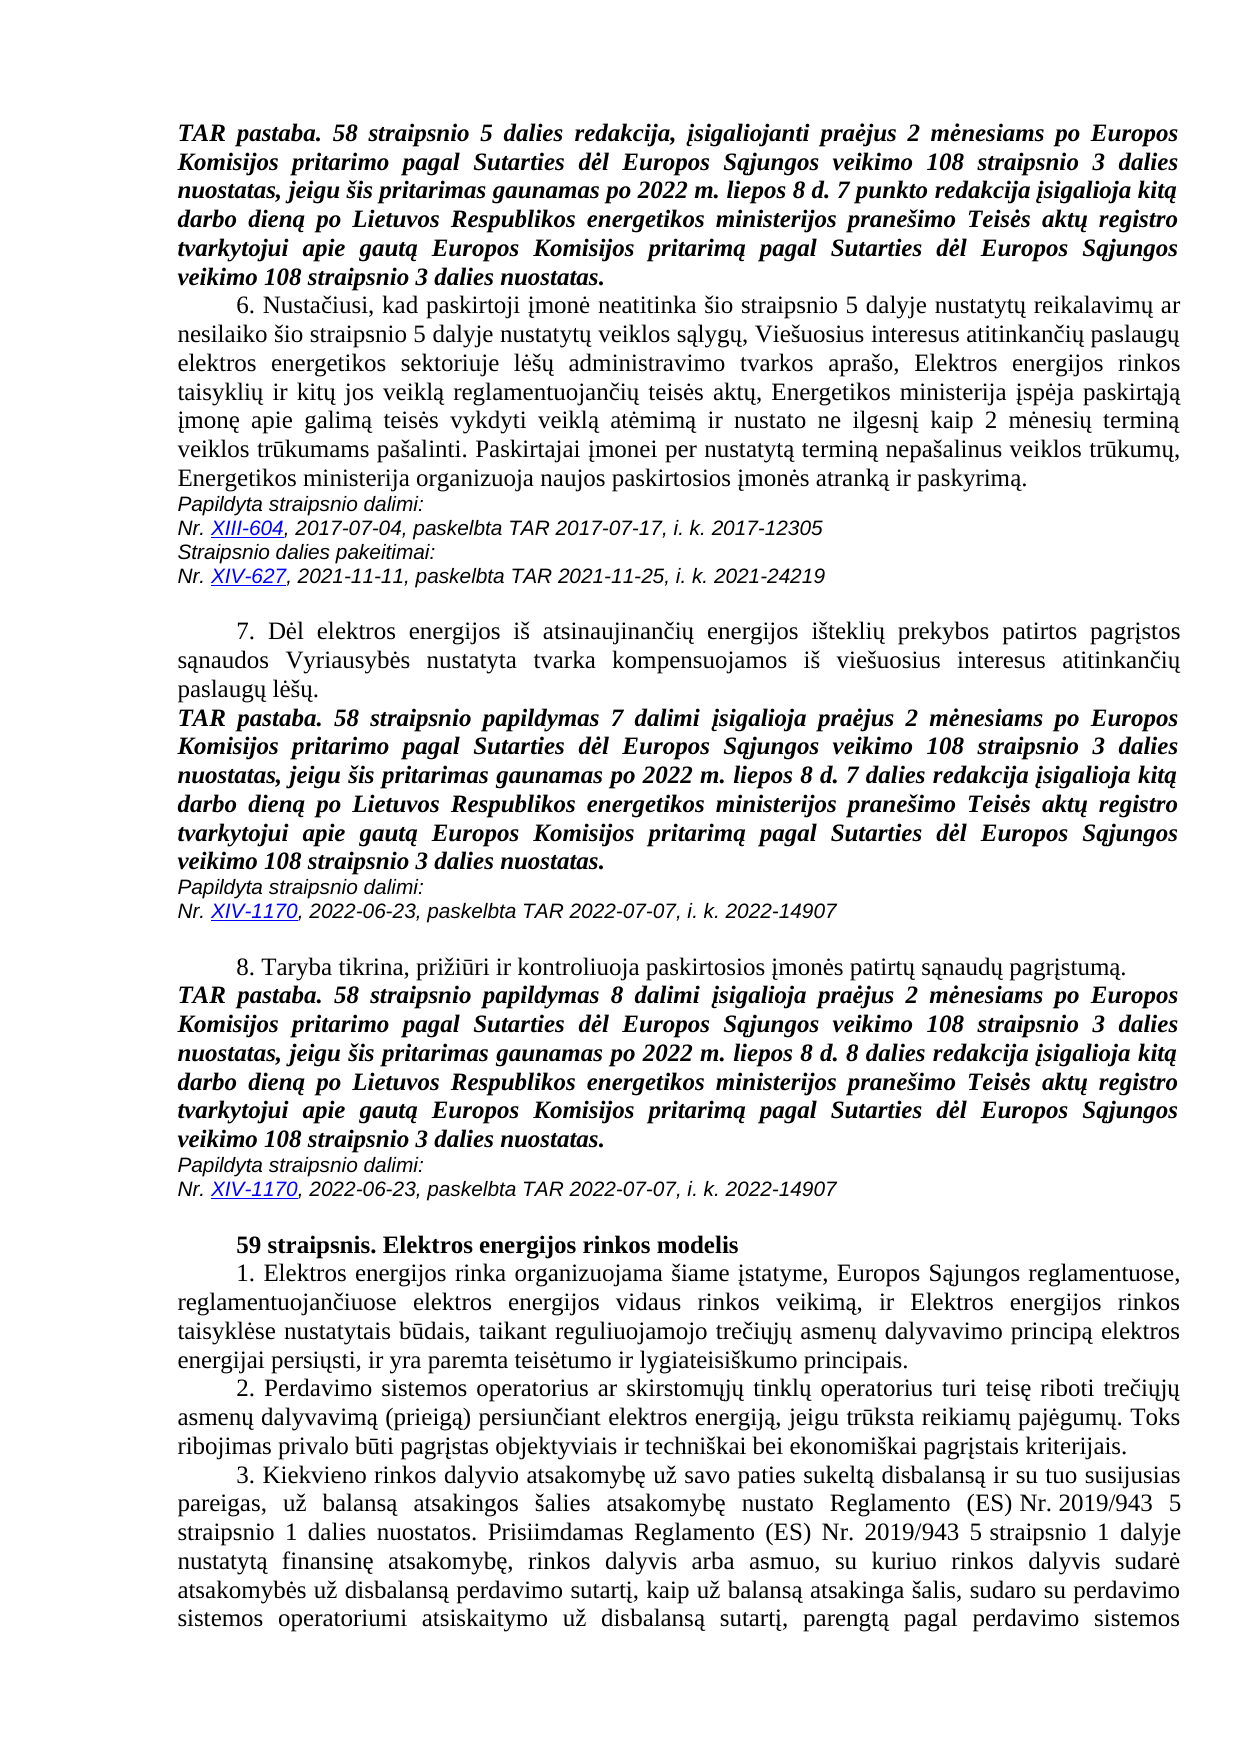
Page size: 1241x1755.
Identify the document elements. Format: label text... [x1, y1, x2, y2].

text TAR pastaba. 58 straipsnio papildymas 8 dalimi įsigalioja praėjus 2 mėnesiams po Europos Komisijos pritarimo pagal Sutarties dėl Europos Sąjungos veikimo 108 straipsnio 3 dalies nuostatas, jeigu šis pritarimas gaunamas po 2022 m. liepos 8 d. 8 dalies redakcija įsigalioja kitą darbo dieną po Lietuvos Respublikos energetikos ministerijos pranešimo Teisės aktų registro tvarkytojui apie gautą Europos Komisijos pritarimą pagal Sutarties dėl Europos Sąjungos veikimo 108 straipsnio 3 dalies nuostatas. [177, 981, 1181, 1153]
text Papildyta straipsnio dalimi: [177, 492, 1181, 516]
text Nr. XIV-627, 2021-11-11, paskelbta TAR 2021-11-25, i. k. 2021-24219 [177, 564, 1181, 588]
text 6. Nustačiusi, kad paskirtoji įmonė neatitinka šio straipsnio 5 dalyje nustatytų reikalavimų ar nesilaiko šio straipsnio 5 dalyje nustatytų veiklos sąlygų, Viešuosius interesus atitinkančių paslaugų elektros energetikos sektoriuje lėšų administravimo tvarkos aprašo, Elektros energijos rinkos taisyklių ir kitų jos veiklą reglamentuojančių teisės aktų, Energetikos ministerija įspėja paskirtąją įmonę apie galimą teisės vykdyti veiklą atėmimą ir nustato ne ilgesnį kaip 2 mėnesių terminą veiklos trūkumams pašalinti. Paskirtajai įmonei per nustatytą terminą nepašalinus veiklos trūkumų, Energetikos ministerija organizuoja naujos paskirtosios įmonės atranką ir paskyrimą. [177, 291, 1181, 492]
text 1. Elektros energijos rinka organizuojama šiame įstatyme, Europos Sąjungos reglamentuose, reglamentuojančiuose elektros energijos vidaus rinkos veikimą, ir Elektros energijos rinkos taisyklėse nustatytais būdais, taikant reguliuojamojo trečiųjų asmenų dalyvavimo principą elektros energijai persiųsti, ir yra paremta teisėtumo ir lygiateisiškumo principais. [177, 1258, 1181, 1373]
text Papildyta straipsnio dalimi: [177, 875, 1181, 899]
text 2. Perdavimo sistemos operatorius ar skirstomųjų tinklų operatorius turi teisę riboti trečiųjų asmenų dalyvavimą (prieigą) persiunčiant elektros energiją, jeigu trūksta reikiamų pajėgumų. Toks ribojimas privalo būti pagrįstas objektyviais ir techniškai bei ekonomiškai pagrįstais kriterijais. [177, 1373, 1181, 1460]
text TAR pastaba. 58 straipsnio 5 dalies redakcija, įsigaliojanti praėjus 2 mėnesiams po Europos Komisijos pritarimo pagal Sutarties dėl Europos Sąjungos veikimo 108 straipsnio 3 dalies nuostatas, jeigu šis pritarimas gaunamas po 2022 m. liepos 8 d. 7 punkto redakcija įsigalioja kitą darbo dieną po Lietuvos Respublikos energetikos ministerijos pranešimo Teisės aktų registro tvarkytojui apie gautą Europos Komisijos pritarimą pagal Sutarties dėl Europos Sąjungos veikimo 108 straipsnio 3 dalies nuostatas. [177, 118, 1181, 291]
text Straipsnio dalies pakeitimai: [177, 540, 1181, 564]
text Papildyta straipsnio dalimi: [177, 1153, 1181, 1177]
text Nr. XIV-1170, 2022-06-23, paskelbta TAR 2022-07-07, i. k. 2022-14907 [177, 899, 1181, 923]
text 7. Dėl elektros energijos iš atsinaujinančių energijos išteklių prekybos patirtos pagrįstos sąnaudos Vyriausybės nustatyta tvarka kompensuojamos iš viešuosius interesus atitinkančių paslaugų lėšų. [177, 616, 1181, 703]
text 3. Kiekvieno rinkos dalyvio atsakomybę už savo paties sukeltą disbalansą ir su tuo susijusias pareigas, už balansą atsakingos šalies atsakomybę nustato Reglamento (ES) Nr. 2019/943 5 straipsnio 1 dalies nuostatos. Prisiimdamas Reglamento (ES) Nr. 2019/943 5 straipsnio 1 dalyje nustatytą finansinę atsakomybę, rinkos dalyvis arba asmuo, su kuriuo rinkos dalyvis sudarė atsakomybės už disbalansą perdavimo sutartį, kaip už balansą atsakinga šalis, sudaro su perdavimo sistemos operatoriumi atsiskaitymo už disbalansą sutartį, parengtą pagal perdavimo sistemos [177, 1460, 1181, 1632]
text Nr. XIII-604, 2017-07-04, paskelbta TAR 2017-07-17, i. k. 2017-12305 [177, 516, 1181, 540]
text 8. Taryba tikrina, prižiūri ir kontroliuoja paskirtosios įmonės patirtų sąnaudų pagrįstumą. [177, 952, 1181, 981]
text 59 straipsnis. Elektros energijos rinkos modelis [177, 1230, 1181, 1258]
text Nr. XIV-1170, 2022-06-23, paskelbta TAR 2022-07-07, i. k. 2022-14907 [177, 1177, 1181, 1201]
text TAR pastaba. 58 straipsnio papildymas 7 dalimi įsigalioja praėjus 2 mėnesiams po Europos Komisijos pritarimo pagal Sutarties dėl Europos Sąjungos veikimo 108 straipsnio 3 dalies nuostatas, jeigu šis pritarimas gaunamas po 2022 m. liepos 8 d. 7 dalies redakcija įsigalioja kitą darbo dieną po Lietuvos Respublikos energetikos ministerijos pranešimo Teisės aktų registro tvarkytojui apie gautą Europos Komisijos pritarimą pagal Sutarties dėl Europos Sąjungos veikimo 108 straipsnio 3 dalies nuostatas. [177, 703, 1181, 875]
